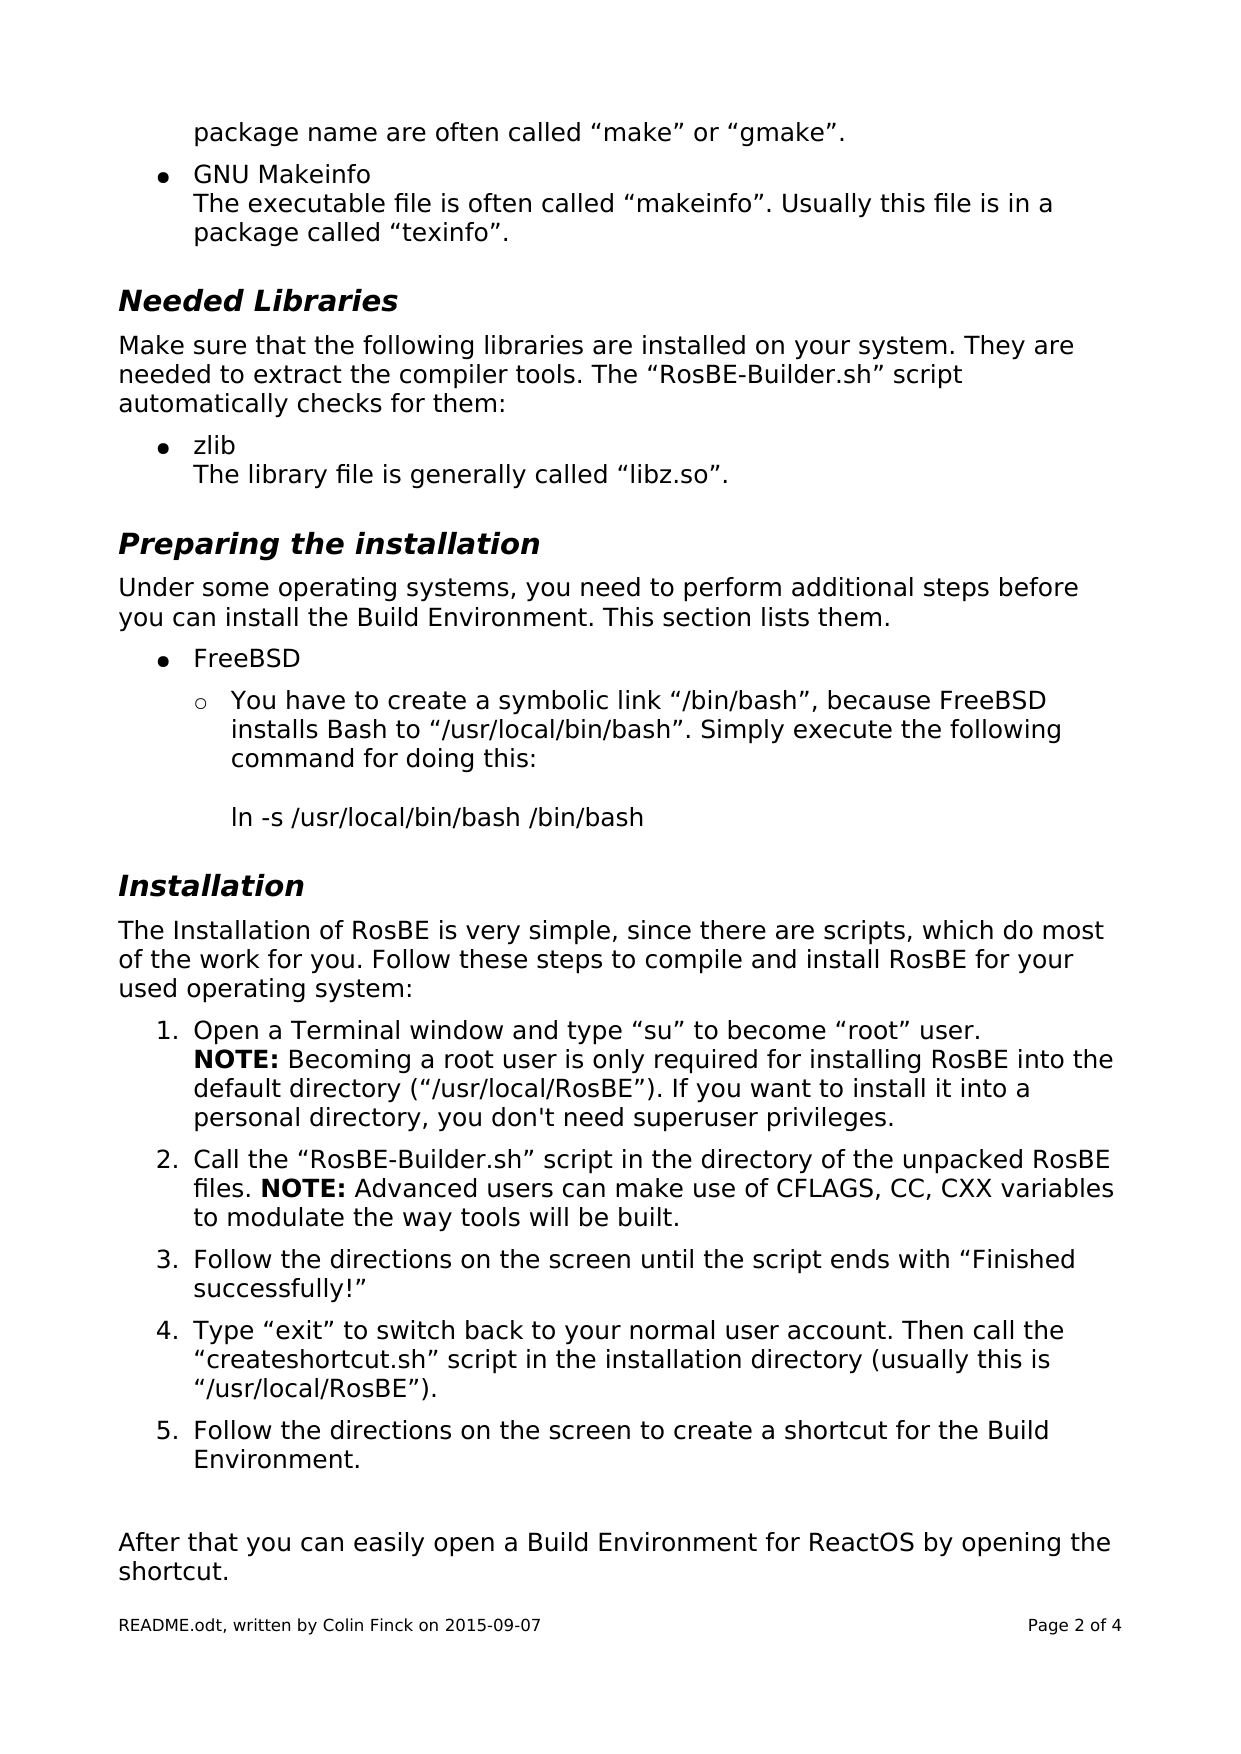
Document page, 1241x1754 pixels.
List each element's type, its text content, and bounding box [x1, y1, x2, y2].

list You have to create a symbolic link “/bin/bash”, because FreeBSD installs Bash to “/usr/local/bin/bash”. Simply execute the following command for doing this: ln -s /usr/local/bin/bash /bin/bash [193, 686, 1122, 832]
list Follow the directions on the screen until the script ends with “Finished successfully!” [156, 1245, 1122, 1303]
text After that you can easily open a Build Environment for ReactOS by opening the shortcut. [118, 1528, 1122, 1587]
list package name are often called “make” or “gmake”. [156, 118, 1122, 147]
subtitle Preparing the installation [118, 527, 1122, 561]
list zlib The library file is generally called “libz.so”. [156, 431, 1122, 489]
list Open a Terminal window and type “su” to become “root” user. NOTE: Becoming a root user is only required for installing RosBE into the default directory (“/usr/local/RosBE”). If you want to install it into a personal directory, you don't need superuser privileges. [156, 1016, 1122, 1132]
text Under some operating systems, you need to perform additional steps before you can install the Build Environment. This section lists them. [118, 573, 1122, 632]
list FreeBSD [156, 644, 1122, 673]
subtitle Needed Libraries [118, 285, 1122, 319]
text Make sure that the following libraries are installed on your system. They are needed to extract the compiler tools. The “RosBE-Builder.sh” script automatically checks for them: [118, 331, 1122, 419]
list Call the “RosBE-Builder.sh” script in the directory of the unpacked RosBE files. NOTE: Advanced users can make use of CFLAGS, CC, CXX variables to modulate the way tools will be built. [156, 1145, 1122, 1232]
list Follow the directions on the screen to create a shortcut for the Build Environment. [156, 1416, 1122, 1474]
subtitle Installation [118, 869, 1122, 903]
list Type “exit” to switch back to your normal user account. Then call the “createshortcut.sh” script in the installation directory (usually this is “/usr/local/RosBE”). [156, 1316, 1122, 1403]
list GNU Makeinfo The executable file is often called “makeinfo”. Usually this file is in a package called “texinfo”. [156, 160, 1122, 247]
text The Installation of RosBE is very simple, since there are scripts, which do most of the work for you. Follow these steps to compile and install RosBE for your used operating system: [118, 916, 1122, 1003]
